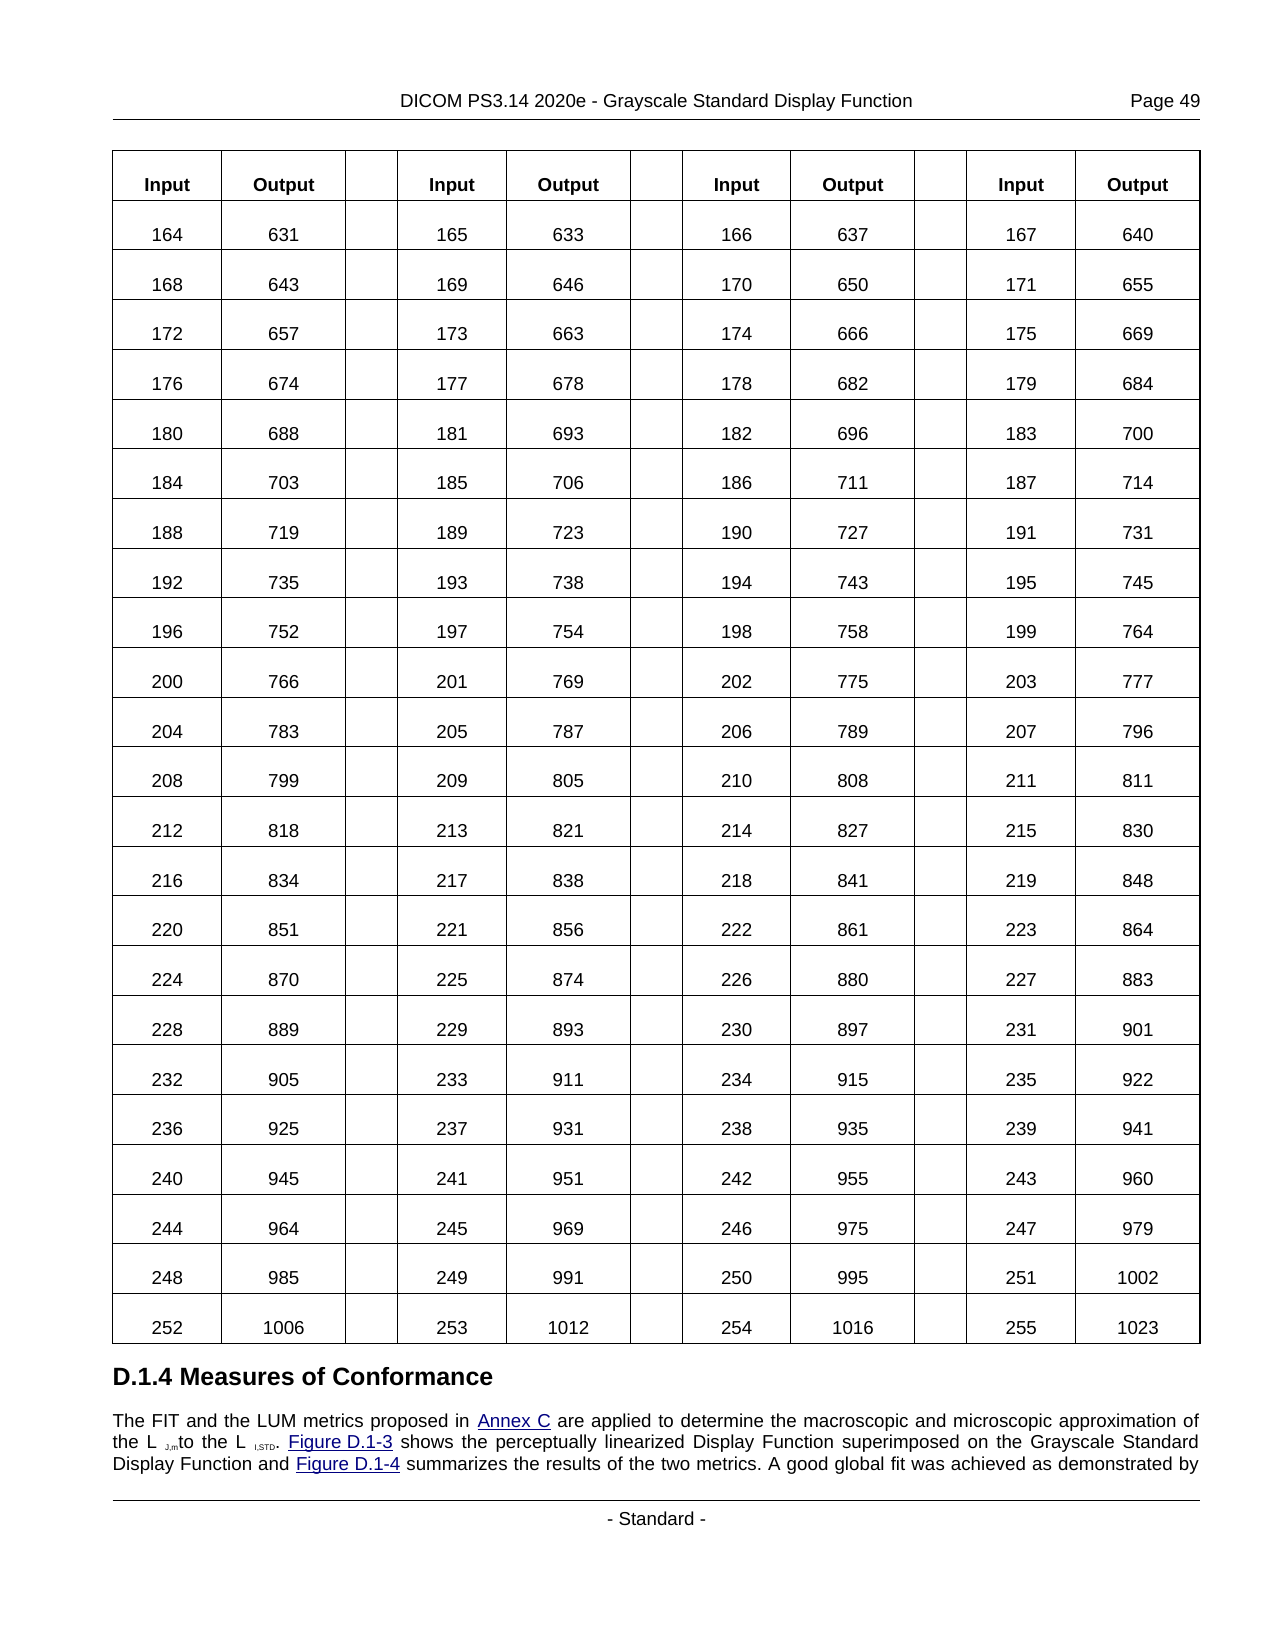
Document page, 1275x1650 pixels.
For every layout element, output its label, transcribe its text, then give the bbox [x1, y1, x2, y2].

table_header Input [398, 151, 506, 200]
table_cell 818 [222, 797, 345, 846]
table_cell 197 [398, 598, 506, 647]
table_cell [631, 1095, 682, 1144]
table_cell [915, 1095, 966, 1144]
table_cell 811 [1076, 747, 1199, 796]
table_cell 666 [791, 300, 914, 349]
table_cell 706 [507, 449, 630, 498]
table_cell [915, 350, 966, 398]
table_cell 646 [507, 250, 630, 299]
table_cell [346, 797, 397, 846]
table_cell 856 [507, 896, 630, 945]
table_cell 226 [683, 946, 790, 995]
table_cell 889 [222, 996, 345, 1044]
table_cell 735 [222, 549, 345, 597]
table_cell 935 [791, 1095, 914, 1144]
table_header Output [507, 151, 630, 200]
table_cell 880 [791, 946, 914, 995]
table_cell [631, 598, 682, 647]
table_cell 991 [507, 1244, 630, 1293]
table_cell 764 [1076, 598, 1199, 647]
table_cell [915, 300, 966, 349]
table_cell [346, 1195, 397, 1243]
table_cell [346, 250, 397, 299]
table_cell [915, 698, 966, 746]
table_cell 234 [683, 1045, 790, 1094]
table_cell [631, 896, 682, 945]
table_cell 253 [398, 1294, 506, 1342]
table_cell 682 [791, 350, 914, 398]
table_cell 249 [398, 1244, 506, 1293]
table_cell 198 [683, 598, 790, 647]
table_cell [346, 747, 397, 796]
table_cell 176 [113, 350, 221, 398]
table_cell 228 [113, 996, 221, 1044]
table_cell 250 [683, 1244, 790, 1293]
table_cell 165 [398, 201, 506, 249]
table_cell 217 [398, 847, 506, 895]
table_cell 631 [222, 201, 345, 249]
table_cell 931 [507, 1095, 630, 1144]
table_cell [346, 1294, 397, 1342]
table_cell 255 [967, 1294, 1075, 1342]
table_cell [346, 1045, 397, 1094]
table_cell 236 [113, 1095, 221, 1144]
table_cell 230 [683, 996, 790, 1044]
table_cell 195 [967, 549, 1075, 597]
table_cell 758 [791, 598, 914, 647]
table_cell 216 [113, 847, 221, 895]
table_cell 214 [683, 797, 790, 846]
table_cell 177 [398, 350, 506, 398]
table_cell 640 [1076, 201, 1199, 249]
table_cell [631, 747, 682, 796]
table_cell [631, 350, 682, 398]
table_cell 711 [791, 449, 914, 498]
table_cell 202 [683, 648, 790, 697]
table_cell [915, 1244, 966, 1293]
table_cell 775 [791, 648, 914, 697]
text D.1.4 Measures of Conformance [112, 1362, 1200, 1391]
table_cell [631, 300, 682, 349]
table_cell 171 [967, 250, 1075, 299]
table_cell [346, 946, 397, 995]
table_cell 787 [507, 698, 630, 746]
table_cell 1016 [791, 1294, 914, 1342]
table_cell 905 [222, 1045, 345, 1094]
table_cell [346, 300, 397, 349]
table_cell [346, 400, 397, 448]
table_cell [915, 1195, 966, 1243]
table_cell [631, 201, 682, 249]
table_cell 206 [683, 698, 790, 746]
table_cell 861 [791, 896, 914, 945]
table_cell 657 [222, 300, 345, 349]
table_cell 901 [1076, 996, 1199, 1044]
table_cell 911 [507, 1045, 630, 1094]
table_cell 189 [398, 499, 506, 547]
table_cell 922 [1076, 1045, 1199, 1094]
table_cell 232 [113, 1045, 221, 1094]
table_cell [346, 698, 397, 746]
table_cell [346, 1095, 397, 1144]
table_cell 181 [398, 400, 506, 448]
table_cell 223 [967, 896, 1075, 945]
table_header Output [222, 151, 345, 200]
table_cell 925 [222, 1095, 345, 1144]
text The FIT and the LUM metrics proposed in Annex C are applied to determine the macroscopic and microscopic approximation of the L J,mto the L I,STD. Figure D.1-3 shows the perceptually linearized Display Function superimposed on the Grayscale Standard Display Function and Figure D.1-4 summarizes the results of the two metrics. A good global fit was achieved as demonstrated by [112, 1410, 1200, 1474]
table_cell 663 [507, 300, 630, 349]
table_cell 254 [683, 1294, 790, 1342]
table_cell [915, 1294, 966, 1342]
table_cell [915, 549, 966, 597]
table_cell 233 [398, 1045, 506, 1094]
table_cell [346, 996, 397, 1044]
table_cell 883 [1076, 946, 1199, 995]
table_cell 205 [398, 698, 506, 746]
table_cell 224 [113, 946, 221, 995]
table_cell 173 [398, 300, 506, 349]
table_cell 834 [222, 847, 345, 895]
table_cell 766 [222, 648, 345, 697]
table_cell 207 [967, 698, 1075, 746]
table_cell [915, 449, 966, 498]
table_cell [915, 797, 966, 846]
table_cell [631, 1294, 682, 1342]
table_cell [631, 797, 682, 846]
table_cell [915, 250, 966, 299]
table_cell 1023 [1076, 1294, 1199, 1342]
table_cell 870 [222, 946, 345, 995]
table_cell 179 [967, 350, 1075, 398]
table_cell 841 [791, 847, 914, 895]
table_header Input [967, 151, 1075, 200]
table_cell 183 [967, 400, 1075, 448]
table_header Output [1076, 151, 1199, 200]
table_cell 951 [507, 1145, 630, 1193]
table_cell 239 [967, 1095, 1075, 1144]
table_cell 703 [222, 449, 345, 498]
table_cell [915, 1145, 966, 1193]
table_cell 897 [791, 996, 914, 1044]
table_cell 1012 [507, 1294, 630, 1342]
table_cell 231 [967, 996, 1075, 1044]
table_cell [631, 996, 682, 1044]
table_cell 190 [683, 499, 790, 547]
table_cell 796 [1076, 698, 1199, 746]
table_cell 174 [683, 300, 790, 349]
table_cell [346, 896, 397, 945]
table_cell 167 [967, 201, 1075, 249]
table_cell 777 [1076, 648, 1199, 697]
table_cell 1006 [222, 1294, 345, 1342]
table_cell 714 [1076, 449, 1199, 498]
table_header [915, 151, 966, 200]
table_cell 213 [398, 797, 506, 846]
table_cell 237 [398, 1095, 506, 1144]
table_cell 864 [1076, 896, 1199, 945]
table_cell 247 [967, 1195, 1075, 1243]
table_cell 799 [222, 747, 345, 796]
table_cell [915, 598, 966, 647]
table_cell 242 [683, 1145, 790, 1193]
table_cell 208 [113, 747, 221, 796]
table_cell 783 [222, 698, 345, 746]
table_cell 979 [1076, 1195, 1199, 1243]
table_cell 227 [967, 946, 1075, 995]
table_cell 941 [1076, 1095, 1199, 1144]
table_cell [631, 698, 682, 746]
table_cell 188 [113, 499, 221, 547]
table_cell 243 [967, 1145, 1075, 1193]
table_cell 211 [967, 747, 1075, 796]
table_cell 693 [507, 400, 630, 448]
table_cell [631, 1195, 682, 1243]
table_cell 219 [967, 847, 1075, 895]
table_cell 893 [507, 996, 630, 1044]
table_header [346, 151, 397, 200]
table_cell 688 [222, 400, 345, 448]
table_cell 210 [683, 747, 790, 796]
table_cell 169 [398, 250, 506, 299]
table_header Output [791, 151, 914, 200]
table_cell [631, 499, 682, 547]
table_cell 738 [507, 549, 630, 597]
table_cell 669 [1076, 300, 1199, 349]
table_cell 164 [113, 201, 221, 249]
table_cell 221 [398, 896, 506, 945]
table_header Input [683, 151, 790, 200]
table_cell 194 [683, 549, 790, 597]
table_cell 166 [683, 201, 790, 249]
table_cell [346, 201, 397, 249]
table_cell 178 [683, 350, 790, 398]
table_cell 184 [113, 449, 221, 498]
table_cell 969 [507, 1195, 630, 1243]
table_cell 821 [507, 797, 630, 846]
table_cell 170 [683, 250, 790, 299]
table_cell 193 [398, 549, 506, 597]
table_cell 743 [791, 549, 914, 597]
table_cell 172 [113, 300, 221, 349]
table_cell 985 [222, 1244, 345, 1293]
table_cell 187 [967, 449, 1075, 498]
table_cell 225 [398, 946, 506, 995]
table_cell 168 [113, 250, 221, 299]
table_cell 719 [222, 499, 345, 547]
table_cell 244 [113, 1195, 221, 1243]
table_header [631, 151, 682, 200]
table_cell 186 [683, 449, 790, 498]
table_cell [631, 449, 682, 498]
table_cell 246 [683, 1195, 790, 1243]
table_cell [915, 946, 966, 995]
table_cell 945 [222, 1145, 345, 1193]
table_cell 838 [507, 847, 630, 895]
table_cell [631, 400, 682, 448]
table_cell [631, 250, 682, 299]
table_cell 222 [683, 896, 790, 945]
table_cell 637 [791, 201, 914, 249]
table_cell 218 [683, 847, 790, 895]
table_cell 240 [113, 1145, 221, 1193]
table_cell 995 [791, 1244, 914, 1293]
table_cell [915, 747, 966, 796]
table_cell 252 [113, 1294, 221, 1342]
table_cell 964 [222, 1195, 345, 1243]
table_cell 960 [1076, 1145, 1199, 1193]
table_cell 650 [791, 250, 914, 299]
table_cell 754 [507, 598, 630, 647]
table_cell 175 [967, 300, 1075, 349]
table_cell [631, 1244, 682, 1293]
table_cell 655 [1076, 250, 1199, 299]
table_cell 204 [113, 698, 221, 746]
table_cell 185 [398, 449, 506, 498]
table_cell 955 [791, 1145, 914, 1193]
table_cell [915, 648, 966, 697]
table_cell 789 [791, 698, 914, 746]
table_cell 180 [113, 400, 221, 448]
table_cell 1002 [1076, 1244, 1199, 1293]
table_cell 674 [222, 350, 345, 398]
table_cell 209 [398, 747, 506, 796]
table_cell 874 [507, 946, 630, 995]
table_cell 975 [791, 1195, 914, 1243]
table_cell 805 [507, 747, 630, 796]
table_cell [346, 350, 397, 398]
table_cell [915, 400, 966, 448]
table_cell [631, 1145, 682, 1193]
table_cell 238 [683, 1095, 790, 1144]
table_cell [346, 549, 397, 597]
table_cell 192 [113, 549, 221, 597]
table_cell 769 [507, 648, 630, 697]
table_cell 752 [222, 598, 345, 647]
table_cell 215 [967, 797, 1075, 846]
table_cell [346, 499, 397, 547]
table_cell 723 [507, 499, 630, 547]
table_header Input [113, 151, 221, 200]
table_cell 808 [791, 747, 914, 796]
table_cell [346, 449, 397, 498]
table_cell [915, 201, 966, 249]
table_cell [346, 598, 397, 647]
table_cell 203 [967, 648, 1075, 697]
table_cell 727 [791, 499, 914, 547]
table_cell 182 [683, 400, 790, 448]
table_cell 851 [222, 896, 345, 945]
table_cell [915, 896, 966, 945]
table_cell 248 [113, 1244, 221, 1293]
table_cell 241 [398, 1145, 506, 1193]
table_cell [346, 847, 397, 895]
table_cell 212 [113, 797, 221, 846]
table_cell 245 [398, 1195, 506, 1243]
table_cell [631, 847, 682, 895]
table_cell [915, 996, 966, 1044]
table_cell 678 [507, 350, 630, 398]
table_cell 200 [113, 648, 221, 697]
table_cell [346, 1244, 397, 1293]
table_cell 700 [1076, 400, 1199, 448]
table_cell 220 [113, 896, 221, 945]
table_cell 643 [222, 250, 345, 299]
table_cell 201 [398, 648, 506, 697]
table_cell [631, 549, 682, 597]
table_cell 633 [507, 201, 630, 249]
table_cell 830 [1076, 797, 1199, 846]
table_cell 251 [967, 1244, 1075, 1293]
table_cell [915, 499, 966, 547]
table_cell [346, 1145, 397, 1193]
table_cell 696 [791, 400, 914, 448]
table_cell 745 [1076, 549, 1199, 597]
table_cell 684 [1076, 350, 1199, 398]
table_cell [346, 648, 397, 697]
table_cell 191 [967, 499, 1075, 547]
table_cell 848 [1076, 847, 1199, 895]
table_cell [631, 1045, 682, 1094]
table_cell 827 [791, 797, 914, 846]
table_cell [915, 847, 966, 895]
table_cell 915 [791, 1045, 914, 1094]
table_cell 199 [967, 598, 1075, 647]
table_cell [631, 648, 682, 697]
table_cell 235 [967, 1045, 1075, 1094]
table_cell 731 [1076, 499, 1199, 547]
table_cell 229 [398, 996, 506, 1044]
table_cell [915, 1045, 966, 1094]
table_cell [631, 946, 682, 995]
table_cell 196 [113, 598, 221, 647]
